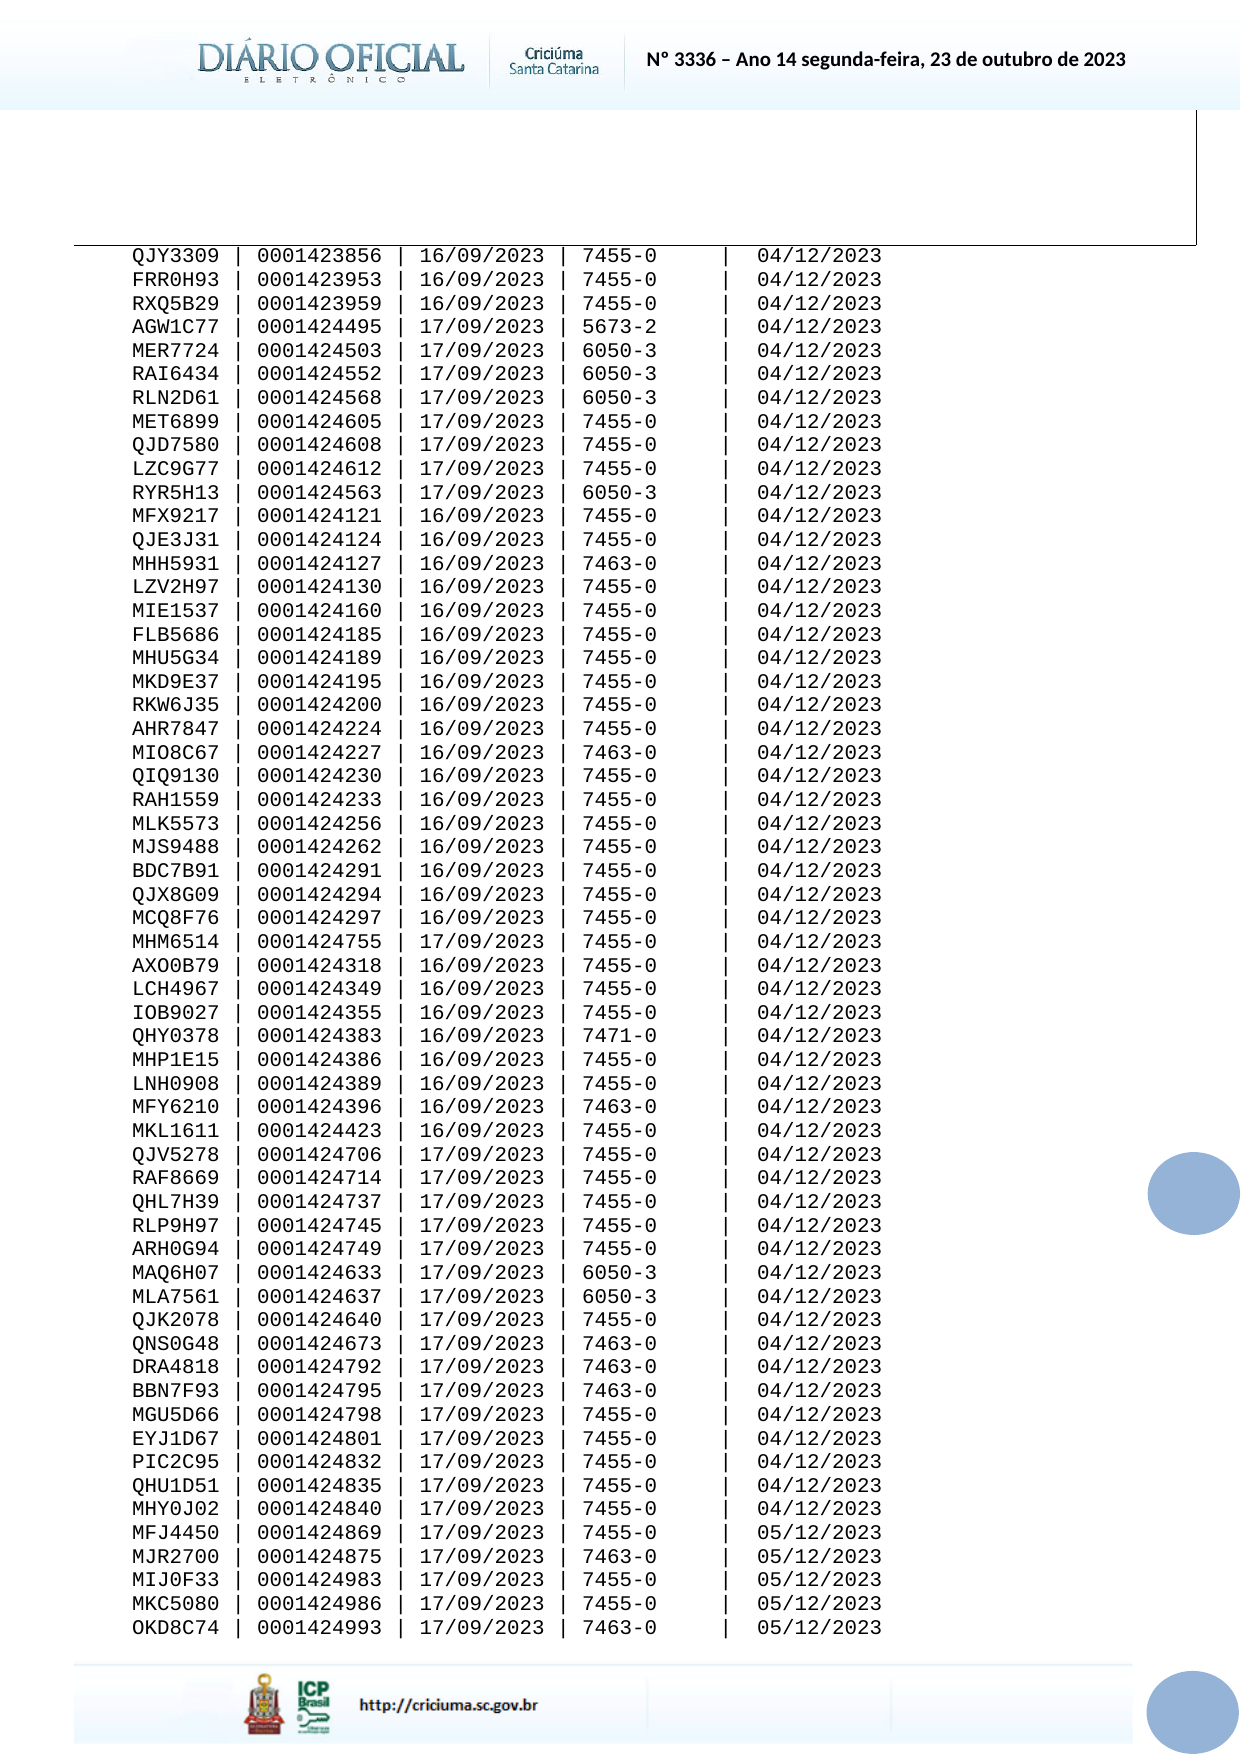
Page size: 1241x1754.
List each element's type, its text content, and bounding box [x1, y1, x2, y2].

text AGW1C77 | 0001424495 | 17/09/2023 | 5673-2 | 04/12/2023 [44, 316, 1196, 340]
text QNS0G48 | 0001424673 | 17/09/2023 | 7463-0 | 04/12/2023 [44, 1333, 1196, 1357]
text MHM6514 | 0001424755 | 17/09/2023 | 7455-0 | 04/12/2023 [44, 931, 1196, 954]
text BBN7F93 | 0001424795 | 17/09/2023 | 7463-0 | 04/12/2023 [44, 1380, 1196, 1404]
text MKL1611 | 0001424423 | 16/09/2023 | 7455-0 | 04/12/2023 [44, 1120, 1196, 1144]
text MER7724 | 0001424503 | 17/09/2023 | 6050-3 | 04/12/2023 [44, 340, 1196, 363]
text MIJ0F33 | 0001424983 | 17/09/2023 | 7455-0 | 05/12/2023 [44, 1569, 1196, 1593]
text AHR7847 | 0001424224 | 16/09/2023 | 7455-0 | 04/12/2023 [44, 718, 1196, 742]
text LNH0908 | 0001424389 | 16/09/2023 | 7455-0 | 04/12/2023 [44, 1073, 1196, 1096]
text QJE3J31 | 0001424124 | 16/09/2023 | 7455-0 | 04/12/2023 [44, 529, 1196, 553]
text MJR2700 | 0001424875 | 17/09/2023 | 7463-0 | 05/12/2023 [44, 1546, 1196, 1569]
text MET6899 | 0001424605 | 17/09/2023 | 7455-0 | 04/12/2023 [44, 411, 1196, 434]
text RLP9H97 | 0001424745 | 17/09/2023 | 7455-0 | 04/12/2023 [44, 1215, 1196, 1238]
text RYR5H13 | 0001424563 | 17/09/2023 | 6050-3 | 04/12/2023 [44, 482, 1196, 505]
text MGU5D66 | 0001424798 | 17/09/2023 | 7455-0 | 04/12/2023 [44, 1404, 1196, 1427]
text OKD8C74 | 0001424993 | 17/09/2023 | 7463-0 | 05/12/2023 [44, 1617, 1196, 1640]
text QJD7580 | 0001424608 | 17/09/2023 | 7455-0 | 04/12/2023 [44, 434, 1196, 458]
text LCH4967 | 0001424349 | 16/09/2023 | 7455-0 | 04/12/2023 [44, 978, 1196, 1002]
text MAQ6H07 | 0001424633 | 17/09/2023 | 6050-3 | 04/12/2023 [44, 1262, 1196, 1286]
text MKC5080 | 0001424986 | 17/09/2023 | 7455-0 | 05/12/2023 [44, 1593, 1196, 1617]
text RLN2D61 | 0001424568 | 17/09/2023 | 6050-3 | 04/12/2023 [44, 387, 1196, 411]
text RAF8669 | 0001424714 | 17/09/2023 | 7455-0 | 04/12/2023 [44, 1167, 1157, 1191]
text RXQ5B29 | 0001423959 | 16/09/2023 | 7455-0 | 04/12/2023 [44, 292, 1196, 316]
text QJK2078 | 0001424640 | 17/09/2023 | 7455-0 | 04/12/2023 [44, 1309, 1196, 1333]
text QHY0378 | 0001424383 | 16/09/2023 | 7471-0 | 04/12/2023 [44, 1026, 1196, 1049]
text MLK5573 | 0001424256 | 16/09/2023 | 7455-0 | 04/12/2023 [44, 813, 1196, 836]
text MKD9E37 | 0001424195 | 16/09/2023 | 7455-0 | 04/12/2023 [44, 671, 1196, 694]
text MIO8C67 | 0001424227 | 16/09/2023 | 7463-0 | 04/12/2023 [44, 742, 1196, 765]
text IOB9027 | 0001424355 | 16/09/2023 | 7455-0 | 04/12/2023 [44, 1002, 1196, 1026]
text MFX9217 | 0001424121 | 16/09/2023 | 7455-0 | 04/12/2023 [44, 505, 1196, 529]
text MLA7561 | 0001424637 | 17/09/2023 | 6050-3 | 04/12/2023 [44, 1286, 1196, 1309]
text QHU1D51 | 0001424835 | 17/09/2023 | 7455-0 | 04/12/2023 [44, 1475, 1196, 1498]
text QJV5278 | 0001424706 | 17/09/2023 | 7455-0 | 04/12/2023 [44, 1144, 1196, 1167]
text LZV2H97 | 0001424130 | 16/09/2023 | 7455-0 | 04/12/2023 [44, 576, 1196, 600]
text MHU5G34 | 0001424189 | 16/09/2023 | 7455-0 | 04/12/2023 [44, 647, 1196, 671]
text RAI6434 | 0001424552 | 17/09/2023 | 6050-3 | 04/12/2023 [44, 363, 1196, 387]
text FRR0H93 | 0001423953 | 16/09/2023 | 7455-0 | 04/12/2023 [44, 269, 1196, 292]
text MHP1E15 | 0001424386 | 16/09/2023 | 7455-0 | 04/12/2023 [44, 1049, 1196, 1073]
text RAH1559 | 0001424233 | 16/09/2023 | 7455-0 | 04/12/2023 [44, 789, 1196, 813]
text LZC9G77 | 0001424612 | 17/09/2023 | 7455-0 | 04/12/2023 [44, 458, 1196, 482]
text MFY6210 | 0001424396 | 16/09/2023 | 7463-0 | 04/12/2023 [44, 1096, 1196, 1120]
text MIE1537 | 0001424160 | 16/09/2023 | 7455-0 | 04/12/2023 [44, 600, 1196, 623]
text MFJ4450 | 0001424869 | 17/09/2023 | 7455-0 | 05/12/2023 [44, 1522, 1196, 1546]
text MCQ8F76 | 0001424297 | 16/09/2023 | 7455-0 | 04/12/2023 [44, 907, 1196, 931]
text MHY0J02 | 0001424840 | 17/09/2023 | 7455-0 | 04/12/2023 [44, 1498, 1196, 1522]
text QJX8G09 | 0001424294 | 16/09/2023 | 7455-0 | 04/12/2023 [44, 884, 1196, 907]
text FLB5686 | 0001424185 | 16/09/2023 | 7455-0 | 04/12/2023 [44, 623, 1196, 647]
text MJS9488 | 0001424262 | 16/09/2023 | 7455-0 | 04/12/2023 [44, 836, 1196, 860]
text MHH5931 | 0001424127 | 16/09/2023 | 7463-0 | 04/12/2023 [44, 553, 1196, 576]
text QIQ9130 | 0001424230 | 16/09/2023 | 7455-0 | 04/12/2023 [44, 765, 1196, 789]
text EYJ1D67 | 0001424801 | 17/09/2023 | 7455-0 | 04/12/2023 [44, 1427, 1196, 1451]
text ARH0G94 | 0001424749 | 17/09/2023 | 7455-0 | 04/12/2023 [44, 1238, 1196, 1262]
text QJY3309 | 0001423856 | 16/09/2023 | 7455-0 | 04/12/2023 [44, 245, 1196, 269]
text DRA4818 | 0001424792 | 17/09/2023 | 7463-0 | 04/12/2023 [44, 1357, 1196, 1380]
text PIC2C95 | 0001424832 | 17/09/2023 | 7455-0 | 04/12/2023 [44, 1451, 1196, 1475]
text QHL7H39 | 0001424737 | 17/09/2023 | 7455-0 | 04/12/2023 [44, 1191, 1153, 1215]
text AXO0B79 | 0001424318 | 16/09/2023 | 7455-0 | 04/12/2023 [44, 954, 1196, 978]
text RKW6J35 | 0001424200 | 16/09/2023 | 7455-0 | 04/12/2023 [44, 694, 1196, 718]
text BDC7B91 | 0001424291 | 16/09/2023 | 7455-0 | 04/12/2023 [44, 860, 1196, 884]
